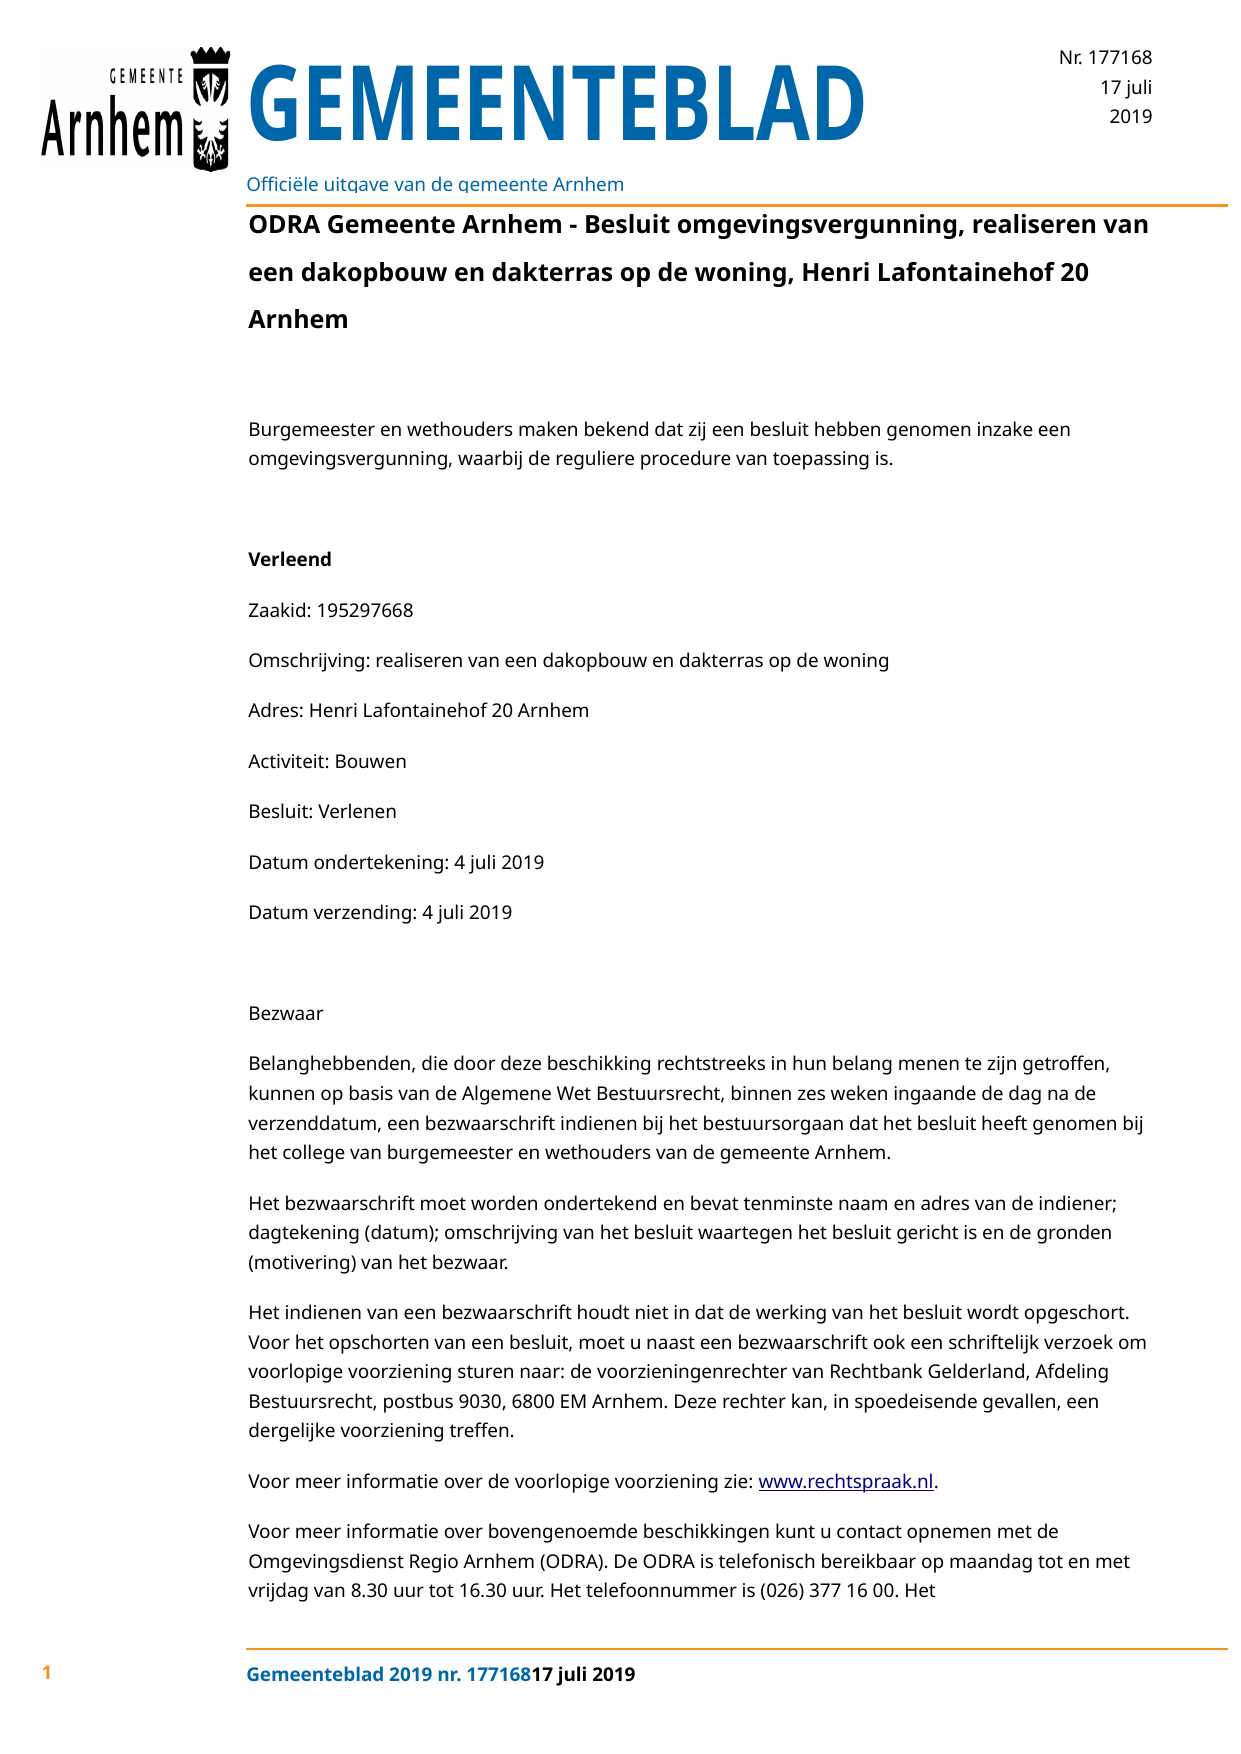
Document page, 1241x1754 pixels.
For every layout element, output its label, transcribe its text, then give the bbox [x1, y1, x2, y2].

text Omschrijving: realiseren van een dakopbouw en dakterras op de woning [248, 647, 1152, 673]
text Adres: Henri Lafontainehof 20 Arnhem [248, 698, 1152, 723]
text ODRA Gemeente Arnhem - Besluit omgevingsvergunning, realiseren van een dakopbouw en dakterras op de woning, Henri Lafontainehof 20 Arnhem [248, 207, 1152, 336]
text Zaakid: 195297668 [248, 597, 1152, 622]
text Burgemeester en wethouders maken bekend dat zij een besluit hebben genomen inzake een omgevingsvergunning, waarbij de reguliere procedure van toepassing is. [248, 416, 1152, 471]
text Datum verzending: 4 juli 2019 [248, 899, 1152, 925]
text Het indienen van een bezwaarschrift houdt niet in dat de werking van het besluit wordt opgeschort. Voor het opschorten van een besluit, moet u naast een bezwaarschrift ook een schriftelijk verzoek om voorlopige voorziening sturen naar: de voorzieningenrechter van Rechtbank Gelderland, Afdeling Bestuursrecht, postbus 9030, 6800 EM Arnhem. Deze rechter kan, in spoedeisende gevallen, een dergelijke voorziening treffen. [248, 1299, 1152, 1443]
picture [41, 47, 231, 172]
text Datum ondertekening: 4 juli 2019 [248, 849, 1152, 874]
text Voor meer informatie over bovengenoemde beschikkingen kunt u contact opnemen met de Omgevingsdienst Regio Arnhem (ODRA). De ODRA is telefonisch bereikbaar op maandag tot en met vrijdag van 8.30 uur tot 16.30 uur. Het telefoonnummer is (026) 377 16 00. Het [248, 1518, 1152, 1603]
text Besluit: Verlenen [248, 798, 1152, 824]
text Het bezwaarschrift moet worden ondertekend en bevat tenminste naam en adres van de indiener; dagtekening (datum); omschrijving van het besluit waartegen het besluit gericht is en de gronden (motivering) van het bezwaar. [248, 1190, 1152, 1274]
text Belanghebbenden, die door deze beschikking rechtstreeks in hun belang menen te zijn getroffen, kunnen op basis van de Algemene Wet Bestuursrecht, binnen zes weken ingaande de dag na de verzenddatum, een bezwaarschrift indienen bij het bestuursorgaan dat het besluit heeft genomen bij het college van burgemeester en wethouders van de gemeente Arnhem. [248, 1051, 1152, 1165]
text Voor meer informatie over de voorlopige voorziening zie: www.rechtspraak.nl. [248, 1468, 1152, 1494]
text Verleend [248, 546, 1152, 572]
text Bezwaar [248, 1000, 1152, 1026]
text Activiteit: Bouwen [248, 748, 1152, 774]
